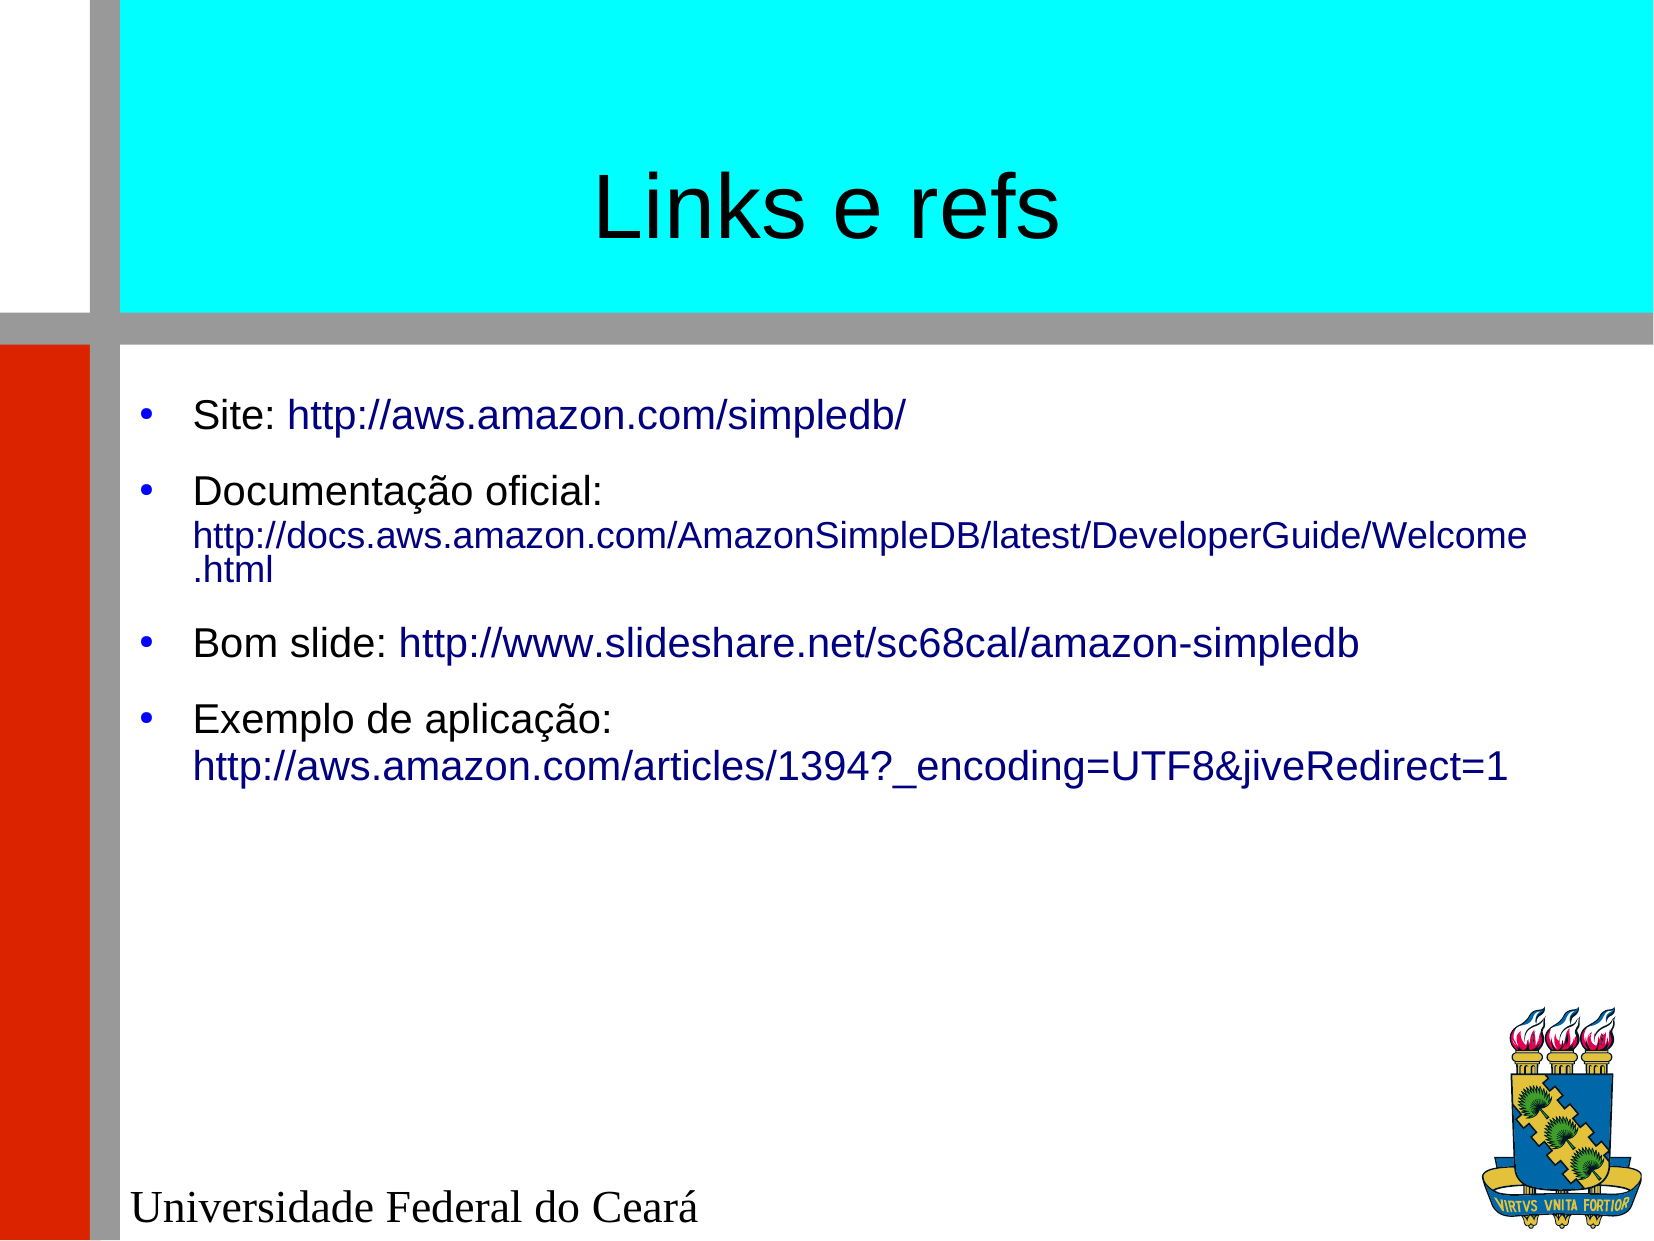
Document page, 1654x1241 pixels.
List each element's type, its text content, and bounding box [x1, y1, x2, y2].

title Links e refs [121, 102, 1534, 310]
list Site: http://aws.amazon.com/simpledb/ Documentação oficial:http://docs.aws.amazon.com/AmazonSimpleDB/latest/DeveloperGuide/Welcome.html Bom slide: http://www.slideshare.net/sc68cal/amazon-simpledb Exemplo de aplicação: http://aws.amazon.com/articles/1394?_encoding=UTF8&jiveRedirect=1 [121, 391, 1534, 1111]
